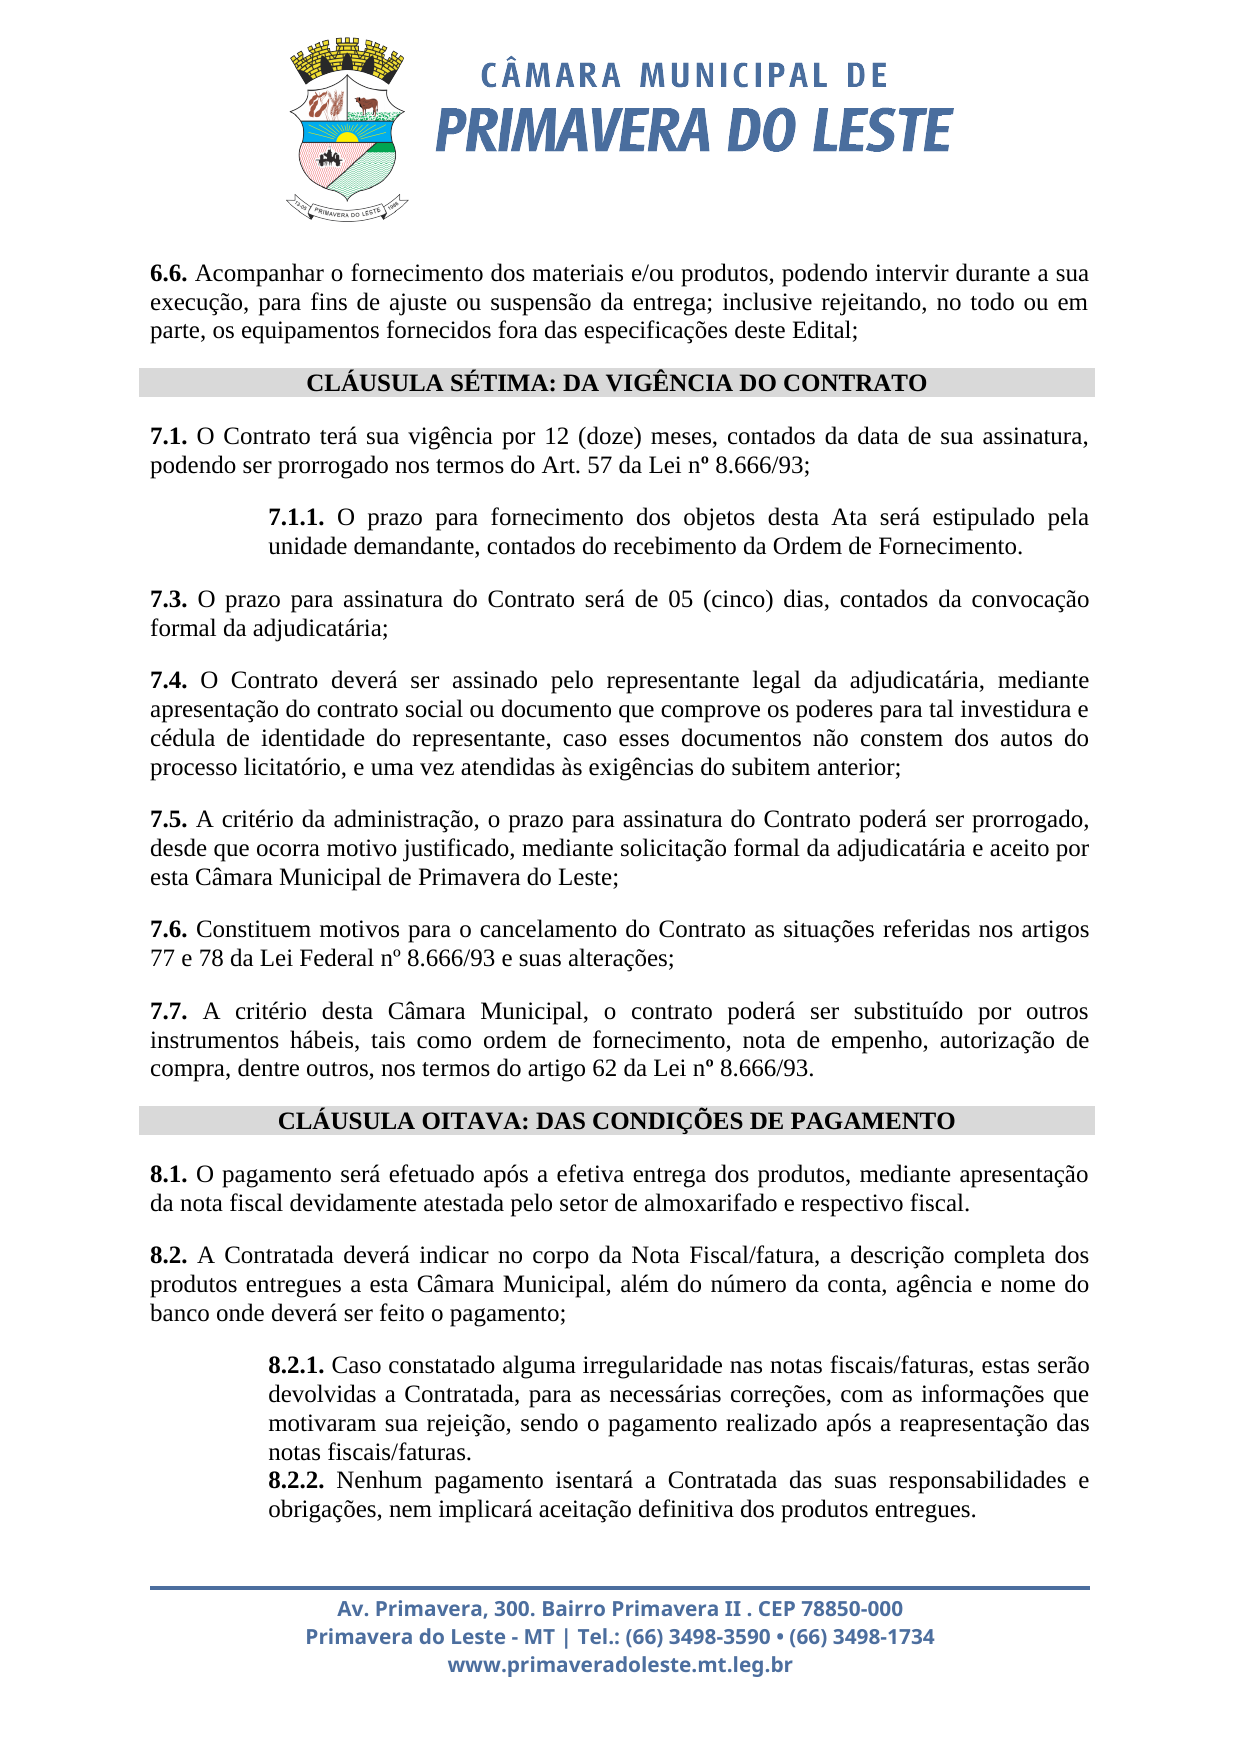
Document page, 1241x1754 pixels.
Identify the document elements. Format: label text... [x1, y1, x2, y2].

text 8.2.1. Caso constatado alguma irregularidade nas notas fiscais/faturas, estas serão devolvidas a Contratada, para as necessárias correções, com as informações que motivaram sua rejeição, sendo o pagamento realizado após a reapresentação das notas fiscais/faturas. [268, 1351, 1090, 1466]
text 7.4. O Contrato deverá ser assinado pelo representante legal da adjudicatária, mediante apresentação do contrato social ou documento que comprove os poderes para tal investidura e cédula de identidade do representante, caso esses documentos não constem dos autos do processo licitatório, e uma vez atendidas às exigências do subitem anterior; [150, 665, 1090, 780]
text 8.2.2. Nenhum pagamento isentará a Contratada das suas responsabilidades e obrigações, nem implicará aceitação definitiva dos produtos entregues. [268, 1466, 1090, 1523]
text 7.3. O prazo para assinatura do Contrato será de 05 (cinco) dias, contados da convocação formal da adjudicatária; [150, 584, 1090, 641]
text 7.1. O Contrato terá sua vigência por 12 (doze) meses, contados da data de sua assinatura, podendo ser prorrogado nos termos do Art. 57 da Lei nº 8.666/93; [150, 421, 1090, 478]
text 7.5. A critério da administração, o prazo para assinatura do Contrato poderá ser prorrogado, desde que ocorra motivo justificado, mediante solicitação formal da adjudicatária e aceito por esta Câmara Municipal de Primavera do Leste; [150, 804, 1090, 891]
text 8.1. O pagamento será efetuado após a efetiva entrega dos produtos, mediante apresentação da nota fiscal devidamente atestada pelo setor de almoxarifado e respectivo fiscal. [150, 1159, 1090, 1216]
table_header CLÁUSULA OITAVA: DAS CONDIÇÕES DE PAGAMENTO [139, 1106, 1095, 1135]
text 7.7. A critério desta Câmara Municipal, o contrato poderá ser substituído por outros instrumentos hábeis, tais como ordem de fornecimento, nota de empenho, autorização de compra, dentre outros, nos termos do artigo 62 da Lei nº 8.666/93. [150, 996, 1090, 1082]
text 6.6. Acompanhar o fornecimento dos materiais e/ou produtos, podendo intervir durante a sua execução, para fins de ajuste ou suspensão da entrega; inclusive rejeitando, no todo ou em parte, os equipamentos fornecidos fora das especificações deste Edital; [150, 258, 1090, 344]
text 7.1.1. O prazo para fornecimento dos objetos desta Ata será estipulado pela unidade demandante, contados do recebimento da Ordem de Fornecimento. [268, 502, 1090, 560]
table_header CLÁUSULA SÉTIMA: DA VIGÊNCIA DO CONTRATO [139, 368, 1095, 397]
text 8.2. A Contratada deverá indicar no corpo da Nota Fiscal/fatura, a descrição completa dos produtos entregues a esta Câmara Municipal, além do número da conta, agência e nome do banco onde deverá ser feito o pagamento; [150, 1240, 1090, 1327]
text 7.6. Constituem motivos para o cancelamento do Contrato as situações referidas nos artigos 77 e 78 da Lei Federal nº 8.666/93 e suas alterações; [150, 914, 1090, 972]
picture [117, 25, 1092, 236]
